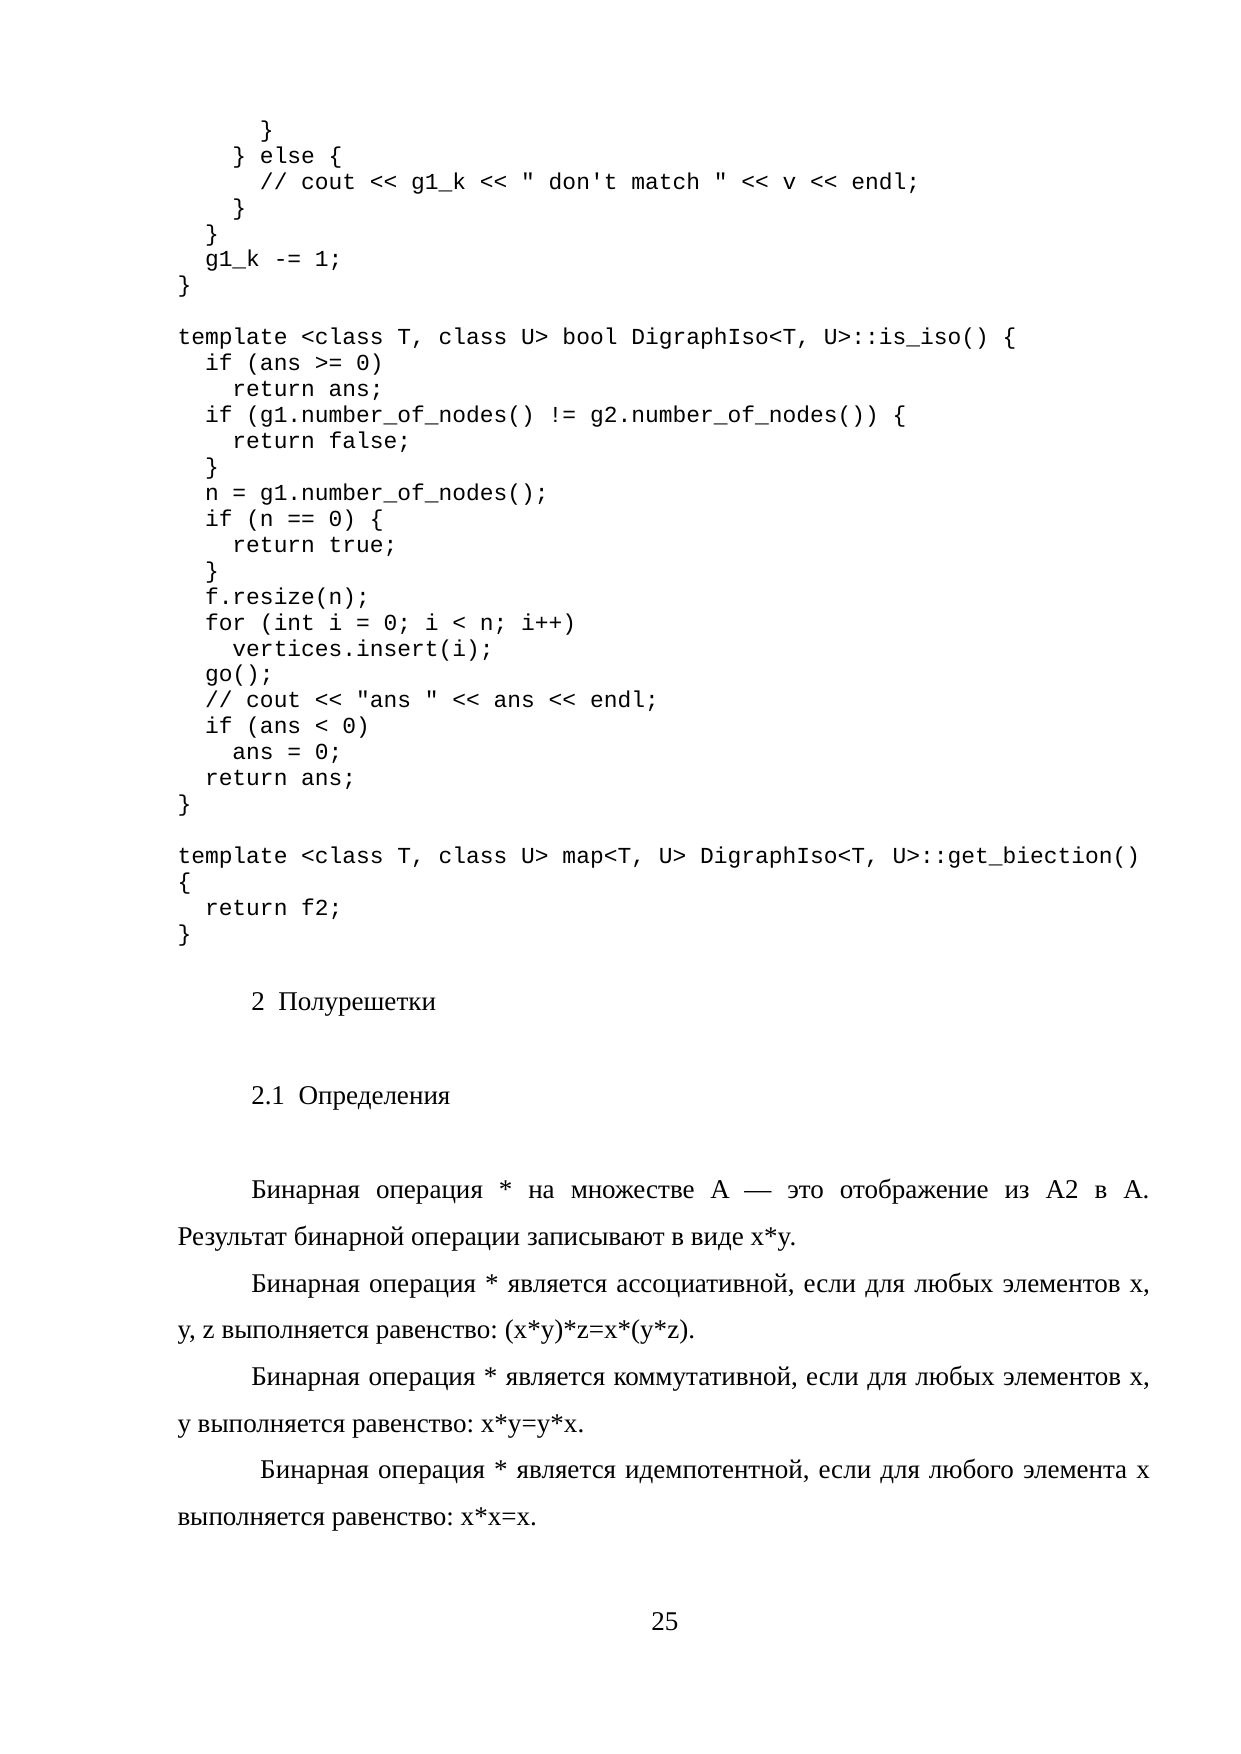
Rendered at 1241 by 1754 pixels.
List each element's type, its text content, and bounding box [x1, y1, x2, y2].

text } [177, 274, 1152, 300]
text } [177, 196, 1152, 222]
text Бинарная операция * на множестве A — это отображение из A2 в A. Результат бинарной операции записывают в виде x*y. [177, 1173, 1152, 1251]
text if (ans >= 0) [177, 352, 1152, 377]
text f.resize(n); [177, 585, 1152, 611]
text } else { [177, 144, 1152, 170]
text Бинарная операция * является идемпотентной, если для любого элемента x выполняется равенство: x*x=x. [177, 1453, 1152, 1531]
text g1_k -= 1; [177, 248, 1152, 274]
text vertices.insert(i); [177, 637, 1152, 663]
text } [177, 455, 1152, 481]
subtitle Определения [177, 1079, 1152, 1111]
text template <class T, class U> bool DigraphIso<T, U>::is_iso() { [177, 326, 1152, 352]
text return false; [177, 429, 1152, 455]
text } [177, 118, 1152, 144]
text // cout << g1_k << " don't match " << v << endl; [177, 170, 1152, 196]
text return true; [177, 533, 1152, 559]
text Бинарная операция * является коммутативной, если для любых элементов x, y выполняется равенство: x*y=y*x. [177, 1360, 1152, 1438]
text } [177, 792, 1152, 818]
text } [177, 922, 1152, 948]
text return f2; [177, 896, 1152, 922]
text if (ans < 0) [177, 715, 1152, 741]
text ans = 0; [177, 741, 1152, 767]
text if (g1.number_of_nodes() != g2.number_of_nodes()) { [177, 403, 1152, 429]
text n = g1.number_of_nodes(); [177, 481, 1152, 507]
text } [177, 559, 1152, 585]
text template <class T, class U> map<T, U> DigraphIso<T, U>::get_biection() { [177, 844, 1152, 896]
text return ans; [177, 767, 1152, 792]
text if (n == 0) { [177, 507, 1152, 533]
text for (int i = 0; i < n; i++) [177, 611, 1152, 637]
text } [177, 222, 1152, 248]
text return ans; [177, 377, 1152, 403]
text // cout << "ans " << ans << endl; [177, 689, 1152, 715]
text go(); [177, 663, 1152, 689]
subtitle Полурешетки [177, 985, 1152, 1017]
text Бинарная операция * является ассоциативной, если для любых элементов x, y, z выполняется равенство: (x*y)*z=x*(y*z). [177, 1267, 1152, 1344]
